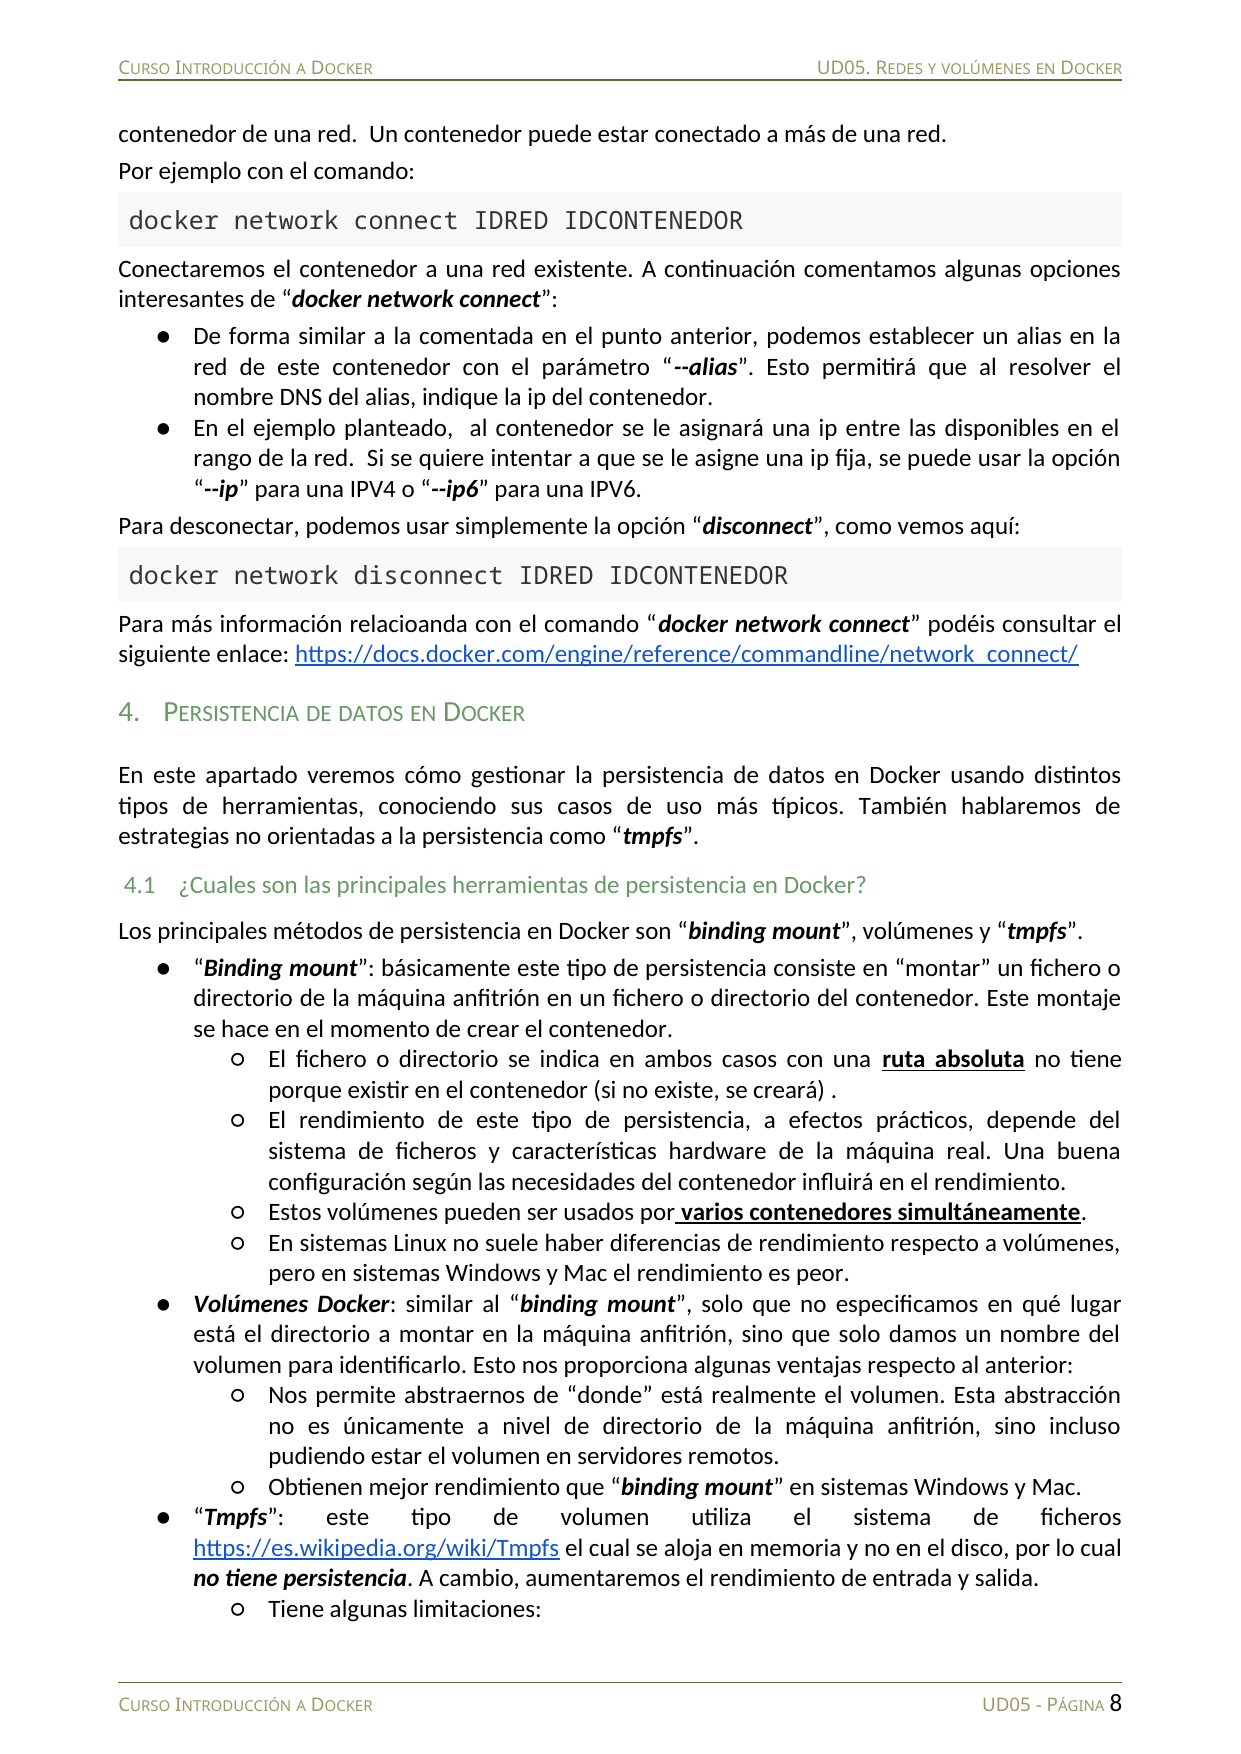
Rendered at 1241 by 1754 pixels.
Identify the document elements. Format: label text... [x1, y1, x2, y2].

table_header docker network connect IDRED IDCONTENEDOR [118, 192, 1122, 247]
text Por ejemplo con el comando: [118, 155, 1122, 186]
text Conectaremos el contenedor a una red existente. A continuación comentamos algunas opciones interesantes de “docker network connect”: [118, 253, 1122, 314]
list Obtienen mejor rendimiento que “binding mount” en sistemas Windows y Mac. [231, 1471, 1122, 1501]
list De forma similar a la comentada en el punto anterior, podemos establecer un alias en la red de este contenedor con el parámetro “--alias”. Esto permitirá que al resolver el nombre DNS del alias, indique la ip del contenedor. [156, 320, 1122, 412]
list En el ejemplo planteado, al contenedor se le asignará una ip entre las disponibles en el rango de la red. Si se quiere intentar a que se le asigne una ip fija, se puede usar la opción “--ip” para una IPV4 o “--ip6” para una IPV6. [156, 412, 1122, 503]
list Tiene algunas limitaciones: [231, 1593, 1122, 1623]
text Para desconectar, podemos usar simplemente la opción “disconnect”, como vemos aquí: [118, 510, 1122, 540]
list Volúmenes Docker: similar al “binding mount”, solo que no especificamos en qué lugar está el directorio a montar en la máquina anfitrión, sino que solo damos un nombre del volumen para identificarlo. Esto nos proporciona algunas ventajas respecto al anterior: [156, 1288, 1122, 1379]
subtitle ¿Cuales son las principales herramientas de persistencia en Docker? [118, 870, 1122, 900]
list “Tmpfs”: este tipo de volumen utiliza el sistema de ficheros https://es.wikipedia.org/wiki/Tmpfs el cual se aloja en memoria y no en el disco, por lo cual no tiene persistencia. A cambio, aumentaremos el rendimiento de entrada y salida. [156, 1501, 1122, 1593]
text Los principales métodos de persistencia en Docker son “binding mount”, volúmenes y “tmpfs”. [118, 915, 1122, 946]
text Para más información relacioanda con el comando “docker network connect” podéis consultar el siguiente enlace: https://docs.docker.com/engine/reference/commandline/network_connect/ [118, 608, 1122, 669]
list Nos permite abstraernos de “donde” está realmente el volumen. Esta abstracción no es únicamente a nivel de directorio de la máquina anfitrión, sino incluso pudiendo estar el volumen en servidores remotos. [231, 1379, 1122, 1471]
text contenedor de una red. Un contenedor puede estar conectado a más de una red. [118, 118, 1122, 148]
table_header docker network disconnect IDRED IDCONTENEDOR [118, 547, 1122, 602]
list En sistemas Linux no suele haber diferencias de rendimiento respecto a volúmenes, pero en sistemas Windows y Mac el rendimiento es peor. [231, 1227, 1122, 1288]
subtitle Persistencia de datos en Docker [118, 693, 1122, 729]
list El fichero o directorio se indica en ambos casos con una ruta absoluta no tiene porque existir en el contenedor (si no existe, se creará) . [231, 1043, 1122, 1104]
text En este apartado veremos cómo gestionar la persistencia de datos en Docker usando distintos tipos de herramientas, conociendo sus casos de uso más típicos. También hablaremos de estrategias no orientadas a la persistencia como “tmpfs”. [118, 759, 1122, 851]
list “Binding mount”: básicamente este tipo de persistencia consiste en “montar” un fichero o directorio de la máquina anfitrión en un fichero o directorio del contenedor. Este montaje se hace en el momento de crear el contenedor. [156, 952, 1122, 1043]
list Estos volúmenes pueden ser usados por varios contenedores simultáneamente. [231, 1196, 1122, 1227]
list El rendimiento de este tipo de persistencia, a efectos prácticos, depende del sistema de ficheros y características hardware de la máquina real. Una buena configuración según las necesidades del contenedor influirá en el rendimiento. [231, 1104, 1122, 1196]
